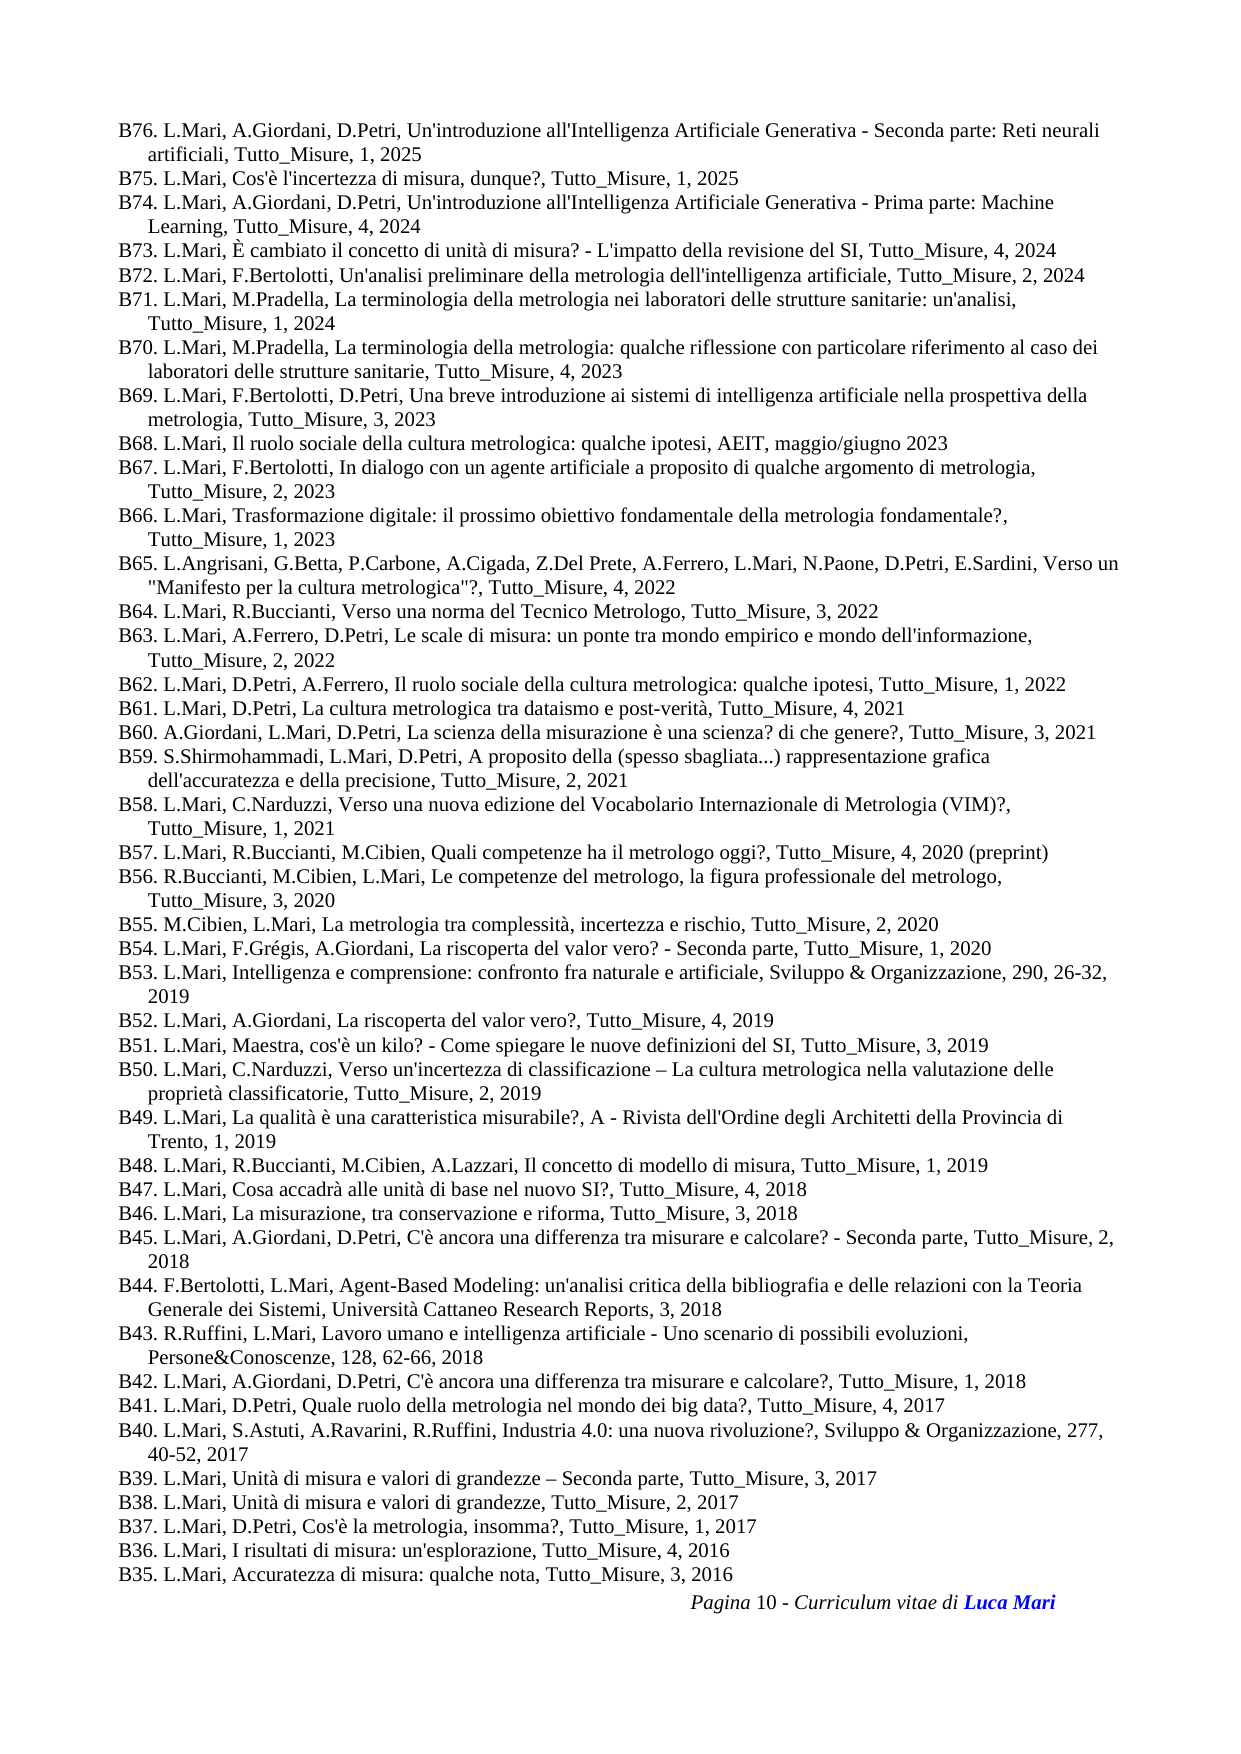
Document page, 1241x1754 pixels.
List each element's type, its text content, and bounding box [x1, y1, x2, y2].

text B69. L.Mari, F.Bertolotti, D.Petri, Una breve introduzione ai sistemi di intelligenza artificiale nella prospettiva della metrologia, Tutto_Misure, 3, 2023 [118, 383, 1122, 431]
text B74. L.Mari, A.Giordani, D.Petri, Un'introduzione all'Intelligenza Artificiale Generativa - Prima parte: Machine Learning, Tutto_Misure, 4, 2024 [118, 190, 1122, 238]
text B36. L.Mari, I risultati di misura: un'esplorazione, Tutto_Misure, 4, 2016 [118, 1538, 1122, 1562]
text B54. L.Mari, F.Grégis, A.Giordani, La riscoperta del valor vero? - Seconda parte, Tutto_Misure, 1, 2020 [118, 936, 1122, 960]
text B70. L.Mari, M.Pradella, La terminologia della metrologia: qualche riflessione con particolare riferimento al caso dei laboratori delle strutture sanitarie, Tutto_Misure, 4, 2023 [118, 335, 1122, 383]
text B50. L.Mari, C.Narduzzi, Verso un'incertezza di classificazione – La cultura metrologica nella valutazione delle proprietà classificatorie, Tutto_Misure, 2, 2019 [118, 1057, 1122, 1105]
text B57. L.Mari, R.Buccianti, M.Cibien, Quali competenze ha il metrologo oggi?, Tutto_Misure, 4, 2020 (preprint) [118, 840, 1122, 864]
text B68. L.Mari, Il ruolo sociale della cultura metrologica: qualche ipotesi, AEIT, maggio/giugno 2023 [118, 431, 1122, 455]
text B37. L.Mari, D.Petri, Cos'è la metrologia, insomma?, Tutto_Misure, 1, 2017 [118, 1514, 1122, 1538]
text B52. L.Mari, A.Giordani, La riscoperta del valor vero?, Tutto_Misure, 4, 2019 [118, 1008, 1122, 1032]
text B75. L.Mari, Cos'è l'incertezza di misura, dunque?, Tutto_Misure, 1, 2025 [118, 166, 1122, 190]
text B44. F.Bertolotti, L.Mari, Agent-Based Modeling: un'analisi critica della bibliografia e delle relazioni con la Teoria Generale dei Sistemi, Università Cattaneo Research Reports, 3, 2018 [118, 1273, 1122, 1321]
text B51. L.Mari, Maestra, cos'è un kilo? - Come spiegare le nuove definizioni del SI, Tutto_Misure, 3, 2019 [118, 1032, 1122, 1057]
text B47. L.Mari, Cosa accadrà alle unità di base nel nuovo SI?, Tutto_Misure, 4, 2018 [118, 1177, 1122, 1201]
text B60. A.Giordani, L.Mari, D.Petri, La scienza della misurazione è una scienza? di che genere?, Tutto_Misure, 3, 2021 [118, 720, 1122, 744]
text B64. L.Mari, R.Buccianti, Verso una norma del Tecnico Metrologo, Tutto_Misure, 3, 2022 [118, 599, 1122, 623]
text B59. S.Shirmohammadi, L.Mari, D.Petri, A proposito della (spesso sbagliata...) rappresentazione grafica dell'accuratezza e della precisione, Tutto_Misure, 2, 2021 [118, 744, 1122, 792]
text B61. L.Mari, D.Petri, La cultura metrologica tra dataismo e post-verità, Tutto_Misure, 4, 2021 [118, 696, 1122, 720]
text B35. L.Mari, Accuratezza di misura: qualche nota, Tutto_Misure, 3, 2016 [118, 1562, 1122, 1586]
text B63. L.Mari, A.Ferrero, D.Petri, Le scale di misura: un ponte tra mondo empirico e mondo dell'informazione, Tutto_Misure, 2, 2022 [118, 623, 1122, 672]
text B49. L.Mari, La qualità è una caratteristica misurabile?, A - Rivista dell'Ordine degli Architetti della Provincia di Trento, 1, 2019 [118, 1105, 1122, 1153]
text B48. L.Mari, R.Buccianti, M.Cibien, A.Lazzari, Il concetto di modello di misura, Tutto_Misure, 1, 2019 [118, 1153, 1122, 1177]
text B76. L.Mari, A.Giordani, D.Petri, Un'introduzione all'Intelligenza Artificiale Generativa - Seconda parte: Reti neurali artificiali, Tutto_Misure, 1, 2025 [118, 118, 1122, 166]
text B66. L.Mari, Trasformazione digitale: il prossimo obiettivo fondamentale della metrologia fondamentale?, Tutto_Misure, 1, 2023 [118, 503, 1122, 551]
text B43. R.Ruffini, L.Mari, Lavoro umano e intelligenza artificiale - Uno scenario di possibili evoluzioni, Persone&Conoscenze, 128, 62-66, 2018 [118, 1321, 1122, 1369]
text B46. L.Mari, La misurazione, tra conservazione e riforma, Tutto_Misure, 3, 2018 [118, 1201, 1122, 1225]
text B62. L.Mari, D.Petri, A.Ferrero, Il ruolo sociale della cultura metrologica: qualche ipotesi, Tutto_Misure, 1, 2022 [118, 672, 1122, 696]
text B39. L.Mari, Unità di misura e valori di grandezze – Seconda parte, Tutto_Misure, 3, 2017 [118, 1466, 1122, 1490]
text B73. L.Mari, È cambiato il concetto di unità di misura? - L'impatto della revisione del SI, Tutto_Misure, 4, 2024 [118, 238, 1122, 262]
text B71. L.Mari, M.Pradella, La terminologia della metrologia nei laboratori delle strutture sanitarie: un'analisi, Tutto_Misure, 1, 2024 [118, 287, 1122, 335]
text B65. L.Angrisani, G.Betta, P.Carbone, A.Cigada, Z.Del Prete, A.Ferrero, L.Mari, N.Paone, D.Petri, E.Sardini, Verso un "Manifesto per la cultura metrologica"?, Tutto_Misure, 4, 2022 [118, 551, 1122, 599]
text B53. L.Mari, Intelligenza e comprensione: confronto fra naturale e artificiale, Sviluppo & Organizzazione, 290, 26-32, 2019 [118, 960, 1122, 1008]
text B58. L.Mari, C.Narduzzi, Verso una nuova edizione del Vocabolario Internazionale di Metrologia (VIM)?, Tutto_Misure, 1, 2021 [118, 792, 1122, 840]
text B56. R.Buccianti, M.Cibien, L.Mari, Le competenze del metrologo, la figura professionale del metrologo, Tutto_Misure, 3, 2020 [118, 864, 1122, 912]
text B38. L.Mari, Unità di misura e valori di grandezze, Tutto_Misure, 2, 2017 [118, 1490, 1122, 1514]
text B55. M.Cibien, L.Mari, La metrologia tra complessità, incertezza e rischio, Tutto_Misure, 2, 2020 [118, 912, 1122, 936]
text B40. L.Mari, S.Astuti, A.Ravarini, R.Ruffini, Industria 4.0: una nuova rivoluzione?, Sviluppo & Organizzazione, 277, 40-52, 2017 [118, 1417, 1122, 1466]
text B72. L.Mari, F.Bertolotti, Un'analisi preliminare della metrologia dell'intelligenza artificiale, Tutto_Misure, 2, 2024 [118, 262, 1122, 287]
text B42. L.Mari, A.Giordani, D.Petri, C'è ancora una differenza tra misurare e calcolare?, Tutto_Misure, 1, 2018 [118, 1369, 1122, 1393]
text B41. L.Mari, D.Petri, Quale ruolo della metrologia nel mondo dei big data?, Tutto_Misure, 4, 2017 [118, 1393, 1122, 1417]
text B67. L.Mari, F.Bertolotti, In dialogo con un agente artificiale a proposito di qualche argomento di metrologia, Tutto_Misure, 2, 2023 [118, 455, 1122, 503]
text B45. L.Mari, A.Giordani, D.Petri, C'è ancora una differenza tra misurare e calcolare? - Seconda parte, Tutto_Misure, 2, 2018 [118, 1225, 1122, 1273]
